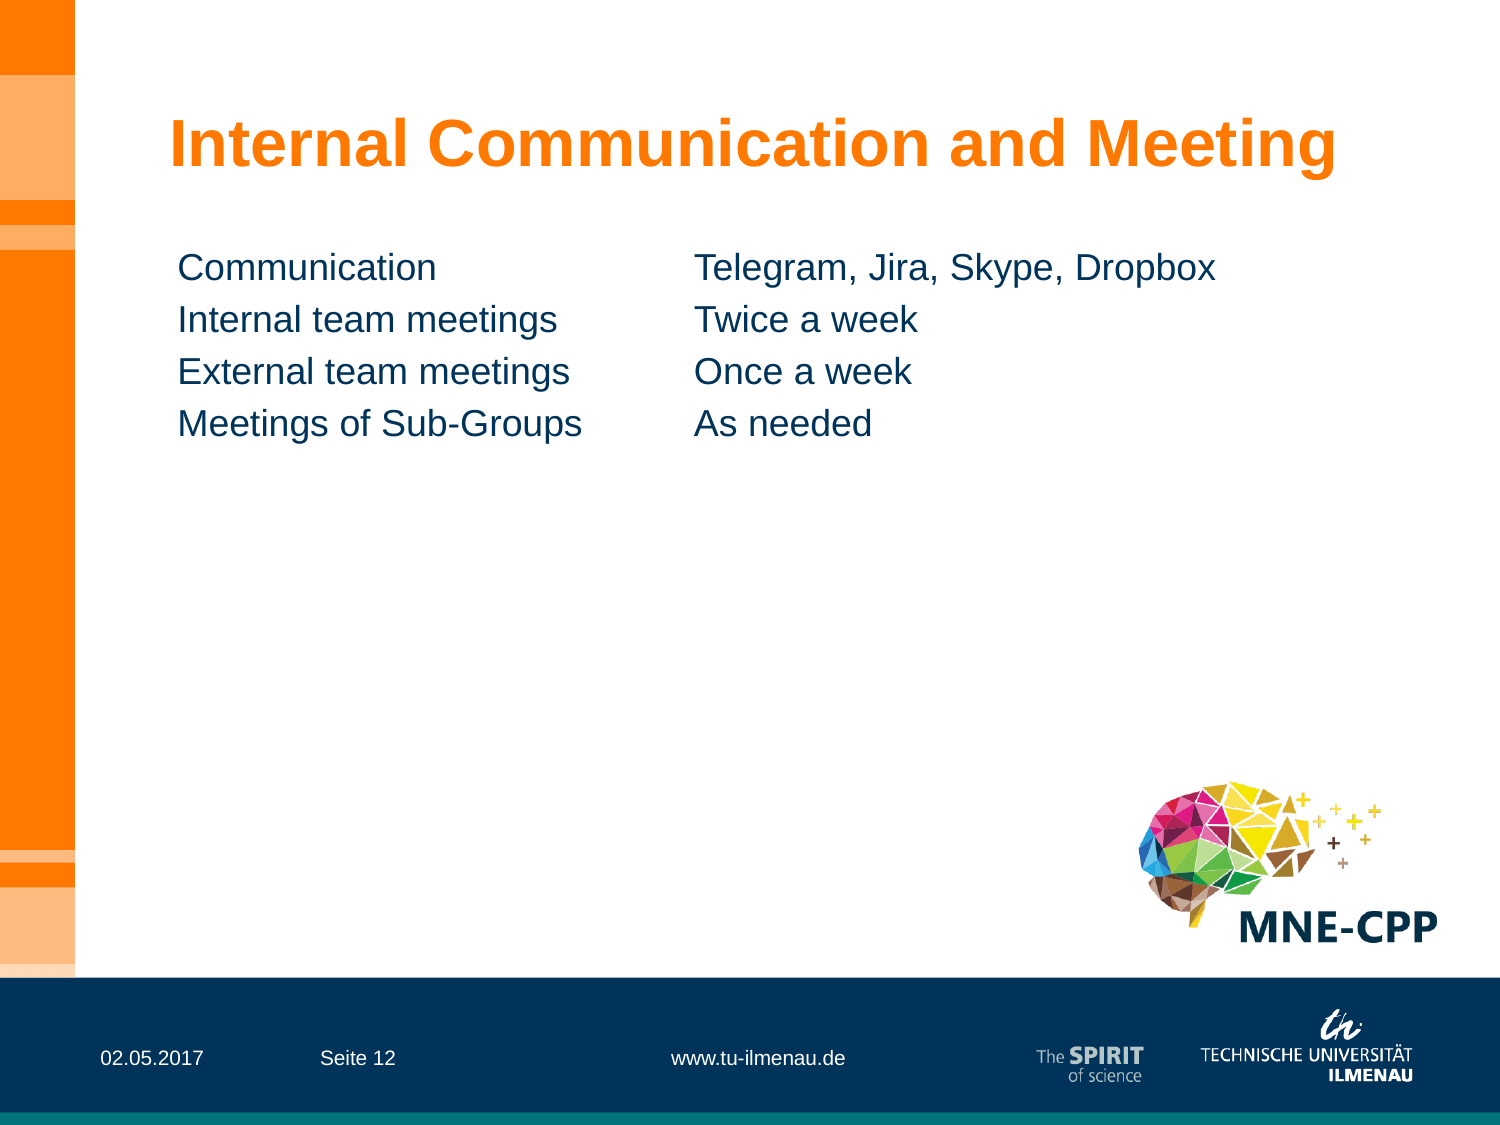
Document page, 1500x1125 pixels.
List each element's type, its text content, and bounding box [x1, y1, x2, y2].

picture [1033, 1040, 1147, 1085]
text_box Communication Telegram, Jira, Skype, Dropbox Internal team meetings Twice a week External team meetings Once a week Meetings of Sub-Groups As needed [177, 236, 1415, 837]
picture [1200, 1009, 1413, 1082]
text_box Internal Communication and Meeting [169, 99, 1407, 188]
slide_number Seite <Foliennummer> [289, 1037, 427, 1088]
footer www.tu-ilmenau.de [644, 1037, 858, 1088]
picture [1074, 755, 1500, 969]
slide_number 02.05.2017 [100, 1037, 276, 1088]
